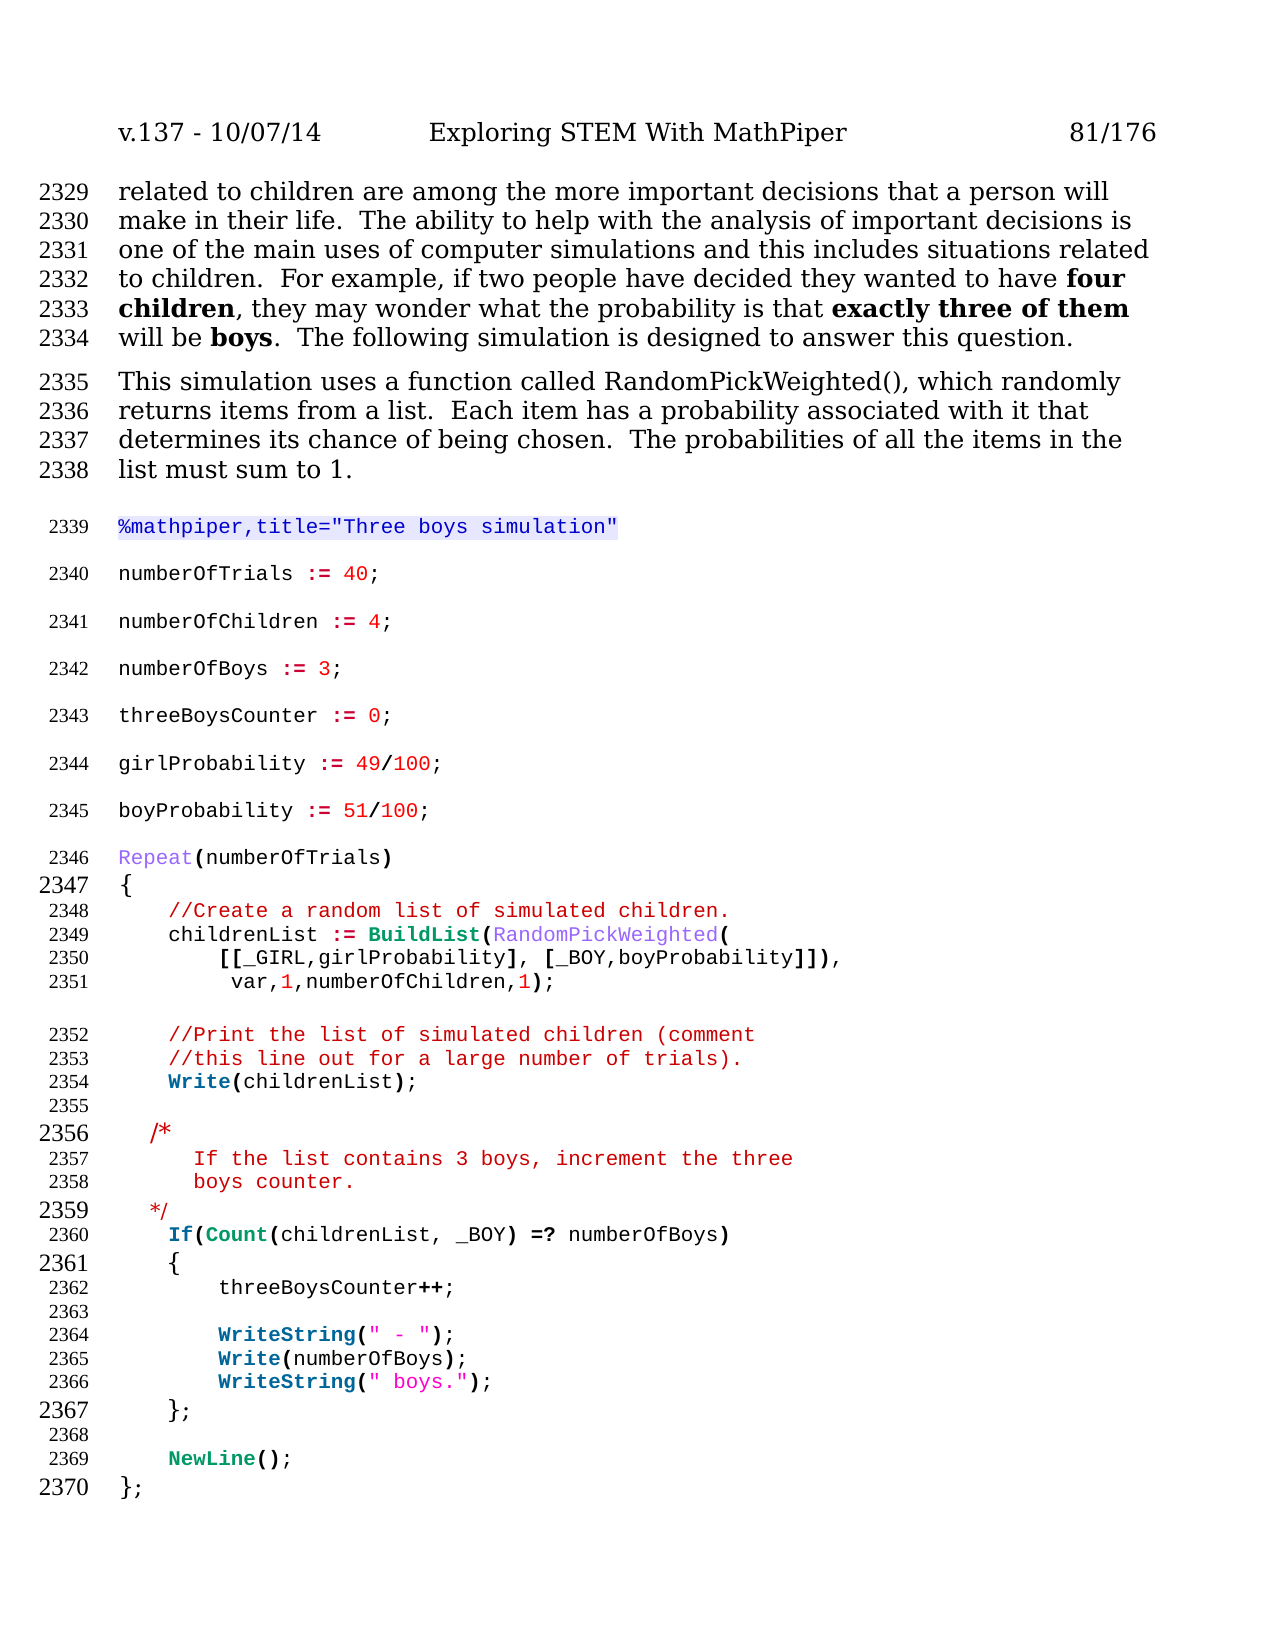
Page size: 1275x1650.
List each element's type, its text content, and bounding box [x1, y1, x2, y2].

text */ [118, 1195, 1157, 1224]
text If(Count(childrenList, _BOY) =? numberOfBoys) [118, 1224, 1157, 1248]
text %mathpiper,title="Three boys simulation" [118, 516, 1157, 540]
text numberOfChildren := 4; [118, 611, 1157, 634]
text threeBoysCounter++; [118, 1277, 1157, 1301]
text numberOfBoys := 3; [118, 658, 1157, 682]
text [[_GIRL,girlProbability], [_BOY,boyProbability]]), [118, 947, 1157, 971]
text Repeat(numberOfTrials) [118, 847, 1157, 871]
text NewLine(); [118, 1448, 1157, 1472]
text //this line out for a large number of trials). [118, 1048, 1157, 1071]
text numberOfTrials := 40; [118, 563, 1157, 587]
text { [118, 1248, 1157, 1277]
text var,1,numberOfChildren,1); [118, 971, 1157, 994]
text //Print the list of simulated children (comment [118, 1024, 1157, 1048]
text If the list contains 3 boys, increment the three [118, 1148, 1157, 1171]
text /* [118, 1118, 1157, 1148]
text boyProbability := 51/100; [118, 800, 1157, 823]
text }; [118, 1472, 1157, 1501]
text girlProbability := 49/100; [118, 752, 1157, 776]
text This simulation uses a function called RandomPickWeighted(), which randomly returns items from a list. Each item has a probability associated with it that determines its chance of being chosen. The probabilities of all the items in the list must sum to 1. [118, 367, 1157, 484]
text //Create a random list of simulated children. [118, 900, 1157, 923]
text WriteString(" boys."); [118, 1372, 1157, 1395]
text boys counter. [118, 1171, 1157, 1195]
text childrenList := BuildList(RandomPickWeighted( [118, 923, 1157, 947]
text }; [118, 1395, 1157, 1424]
text related to children are among the more important decisions that a person will make in their life. The ability to help with the analysis of important decisions is one of the main uses of computer simulations and this includes situations related to children. For example, if two people have decided they wanted to have four children, they may wonder what the probability is that exactly three of them will be boys. The following simulation is designed to answer this question. [118, 177, 1157, 352]
text { [118, 871, 1157, 900]
text Write(numberOfBoys); [118, 1348, 1157, 1372]
text threeBoysCounter := 0; [118, 705, 1157, 729]
text WriteString(" - "); [118, 1324, 1157, 1348]
text Write(childrenList); [118, 1071, 1157, 1095]
